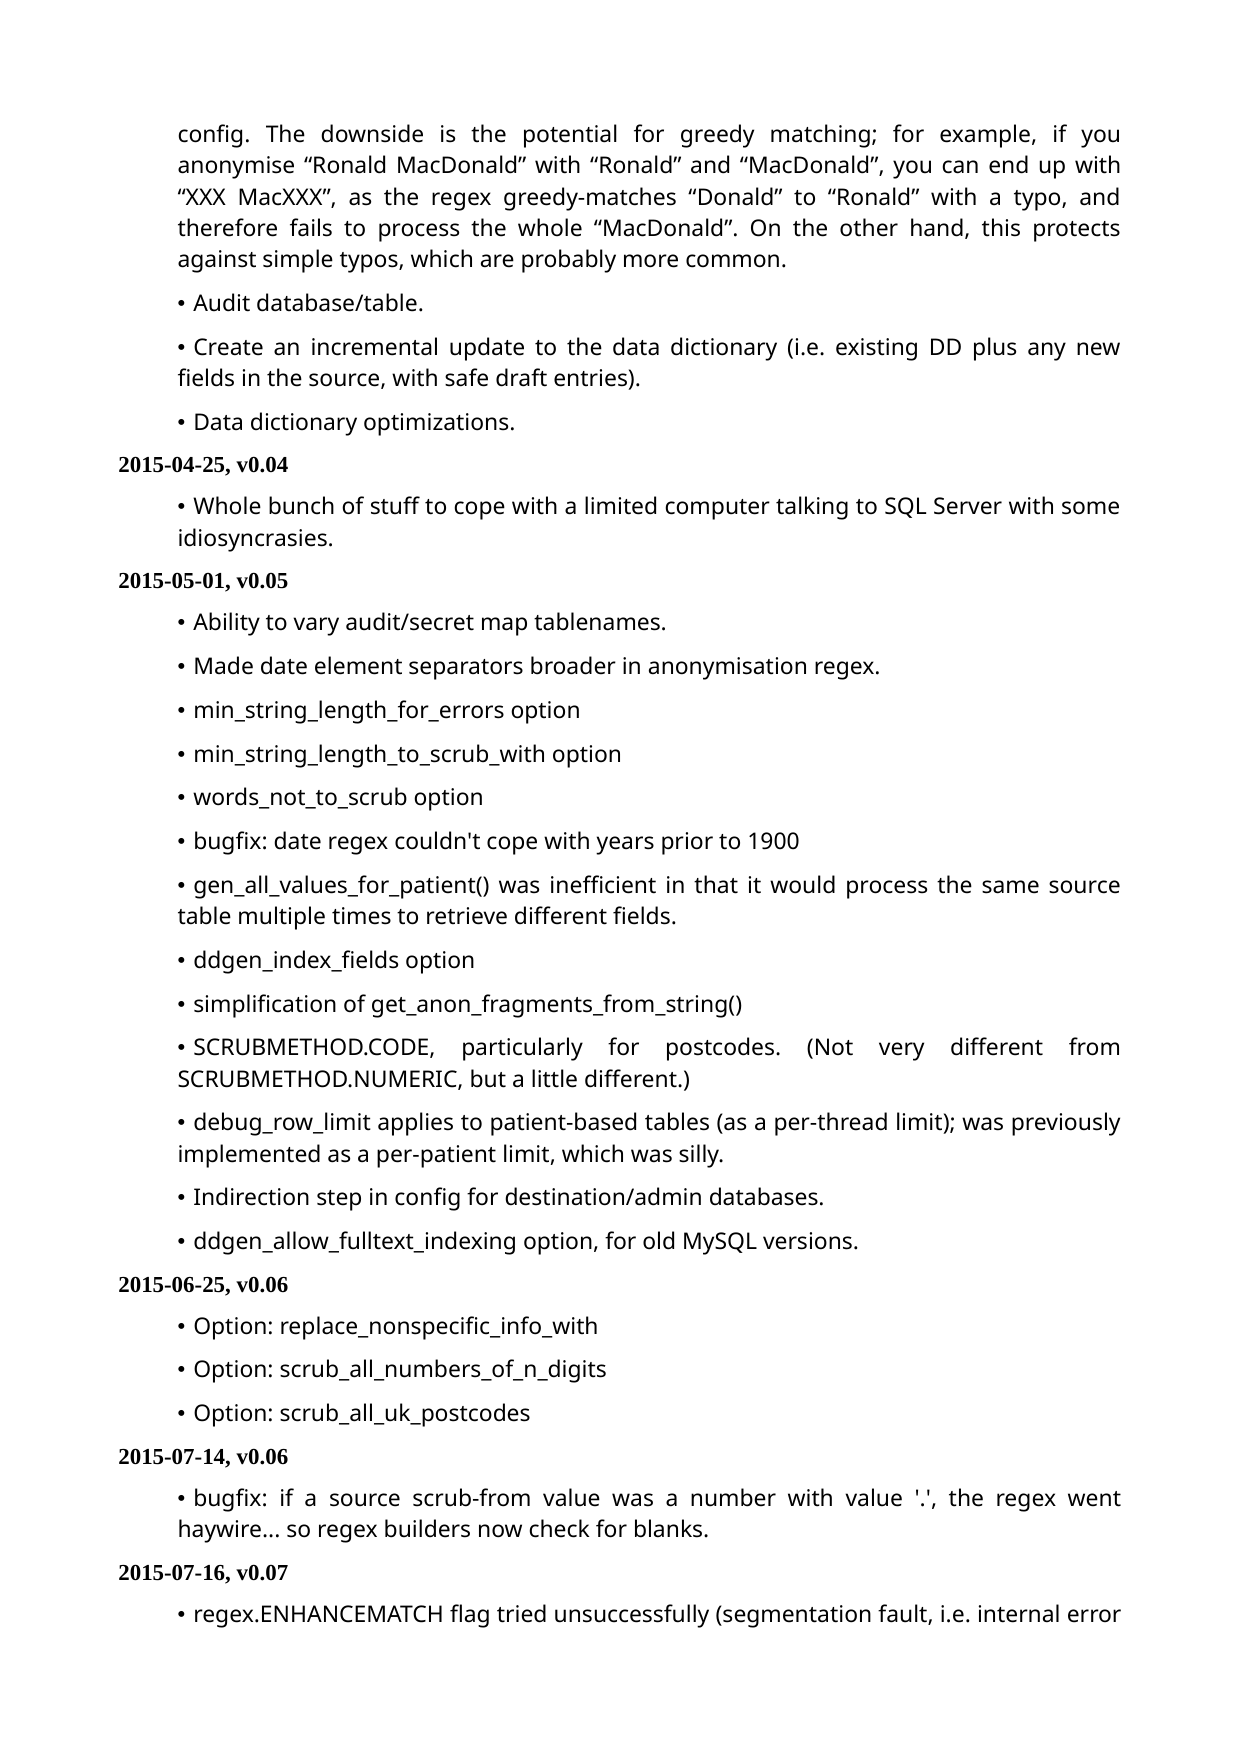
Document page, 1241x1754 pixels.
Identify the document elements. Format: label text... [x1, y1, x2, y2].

list Option: replace_nonspecific_info_with [177, 1310, 1122, 1341]
list Data dictionary optimizations. [177, 406, 1122, 437]
list bugfix: if a source scrub-from value was a number with value '.', the regex went haywire... so regex builders now check for blanks. [177, 1482, 1122, 1544]
list Audit database/table. [177, 287, 1122, 318]
list Create an incremental update to the data dictionary (i.e. existing DD plus any new fields in the source, with safe draft entries). [177, 331, 1122, 393]
list Indirection step in config for destination/admin databases. [177, 1181, 1122, 1212]
list gen_all_values_for_patient() was inefficient in that it would process the same source table multiple times to retrieve different fields. [177, 869, 1122, 931]
subtitle 2015-07-14, v0.06 [118, 1443, 1122, 1469]
list SCRUBMETHOD.CODE, particularly for postcodes. (Not very different from SCRUBMETHOD.NUMERIC, but a little different.) [177, 1031, 1122, 1094]
list Made date element separators broader in anonymisation regex. [177, 650, 1122, 681]
list Option: scrub_all_numbers_of_n_digits [177, 1353, 1122, 1385]
list ddgen_allow_fulltext_indexing option, for old MySQL versions. [177, 1225, 1122, 1256]
list debug_row_limit applies to patient-based tables (as a per-thread limit); was previously implemented as a per-patient limit, which was silly. [177, 1106, 1122, 1169]
subtitle 2015-04-25, v0.04 [118, 451, 1122, 478]
list Option: scrub_all_uk_postcodes [177, 1397, 1122, 1428]
list Ability to vary audit/secret map tablenames. [177, 606, 1122, 637]
list Whole bunch of stuff to cope with a limited computer talking to SQL Server with some idiosyncrasies. [177, 490, 1122, 553]
list ddgen_index_fields option [177, 944, 1122, 975]
subtitle 2015-07-16, v0.07 [118, 1559, 1122, 1585]
list simplification of get_anon_fragments_from_string() [177, 987, 1122, 1019]
subtitle 2015-05-01, v0.05 [118, 567, 1122, 594]
list min_string_length_to_scrub_with option [177, 737, 1122, 769]
list words_not_to_scrub option [177, 781, 1122, 812]
list bugfix: date regex couldn't cope with years prior to 1900 [177, 825, 1122, 856]
list config. The downside is the potential for greedy matching; for example, if you anonymise “Ronald MacDonald” with “Ronald” and “MacDonald”, you can end up with “XXX MacXXX”, as the regex greedy-matches “Donald” to “Ronald” with a typo, and therefore fails to process the whole “MacDonald”. On the other hand, this protects against simple typos, which are probably more common. [177, 118, 1122, 274]
list regex.ENHANCEMATCH flag tried unsuccessfully (segmentation fault, i.e. internal error [177, 1598, 1122, 1629]
subtitle 2015-06-25, v0.06 [118, 1271, 1122, 1297]
list min_string_length_for_errors option [177, 694, 1122, 725]
